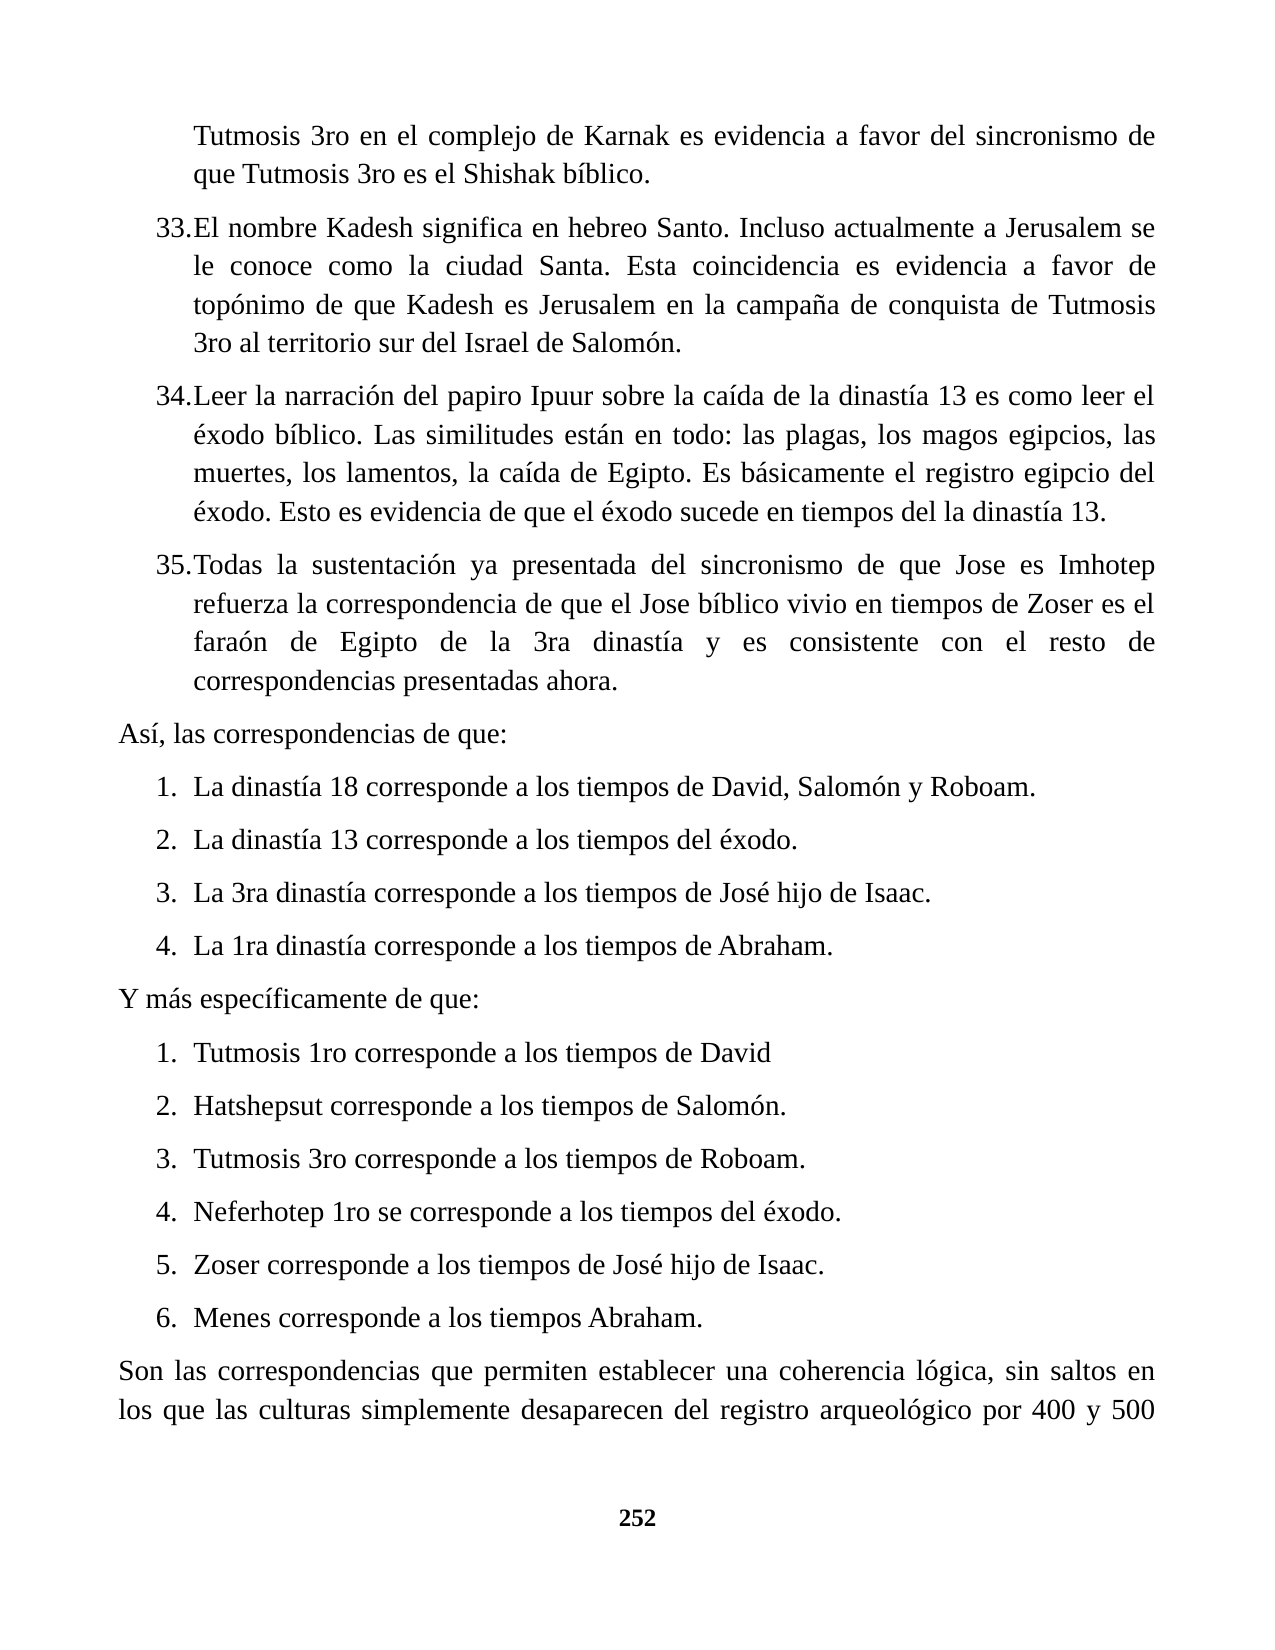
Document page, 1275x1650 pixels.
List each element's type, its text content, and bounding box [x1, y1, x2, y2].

list Todas la sustentación ya presentada del sincronismo de que Jose es Imhotep refuerza la correspondencia de que el Jose bíblico vivio en tiempos de Zoser es el faraón de Egipto de la 3ra dinastía y es consistente con el resto de correspondencias presentadas ahora. [156, 547, 1157, 696]
list Zoser corresponde a los tiempos de José hijo de Isaac. [156, 1247, 1157, 1281]
list Tutmosis 3ro corresponde a los tiempos de Roboam. [156, 1141, 1157, 1174]
list La dinastía 13 corresponde a los tiempos del éxodo. [156, 822, 1157, 856]
list La 1ra dinastía corresponde a los tiempos de Abraham. [156, 928, 1157, 962]
list Neferhotep 1ro se corresponde a los tiempos del éxodo. [156, 1194, 1157, 1228]
list Tutmosis 3ro en el complejo de Karnak es evidencia a favor del sincronismo de que Tutmosis 3ro es el Shishak bíblico. [156, 118, 1157, 190]
list Leer la narración del papiro Ipuur sobre la caída de la dinastía 13 es como leer el éxodo bíblico. Las similitudes están en todo: las plagas, los magos egipcios, las muertes, los lamentos, la caída de Egipto. Es básicamente el registro egipcio del éxodo. Esto es evidencia de que el éxodo sucede en tiempos del la dinastía 13. [156, 378, 1157, 528]
text Así, las correspondencias de que: [118, 716, 1157, 749]
list Menes corresponde a los tiempos Abraham. [156, 1300, 1157, 1334]
list La dinastía 18 corresponde a los tiempos de David, Salomón y Roboam. [156, 769, 1157, 803]
text Son las correspondencias que permiten establecer una coherencia lógica, sin saltos en los que las culturas simplemente desaparecen del registro arqueológico por 400 y 500 [118, 1353, 1157, 1426]
text Y más específicamente de que: [118, 982, 1157, 1015]
list Hatshepsut corresponde a los tiempos de Salomón. [156, 1088, 1157, 1121]
list Tutmosis 1ro corresponde a los tiempos de David [156, 1035, 1157, 1068]
list El nombre Kadesh significa en hebreo Santo. Incluso actualmente a Jerusalem se le conoce como la ciudad Santa. Esta coincidencia es evidencia a favor de topónimo de que Kadesh es Jerusalem en la campaña de conquista de Tutmosis 3ro al territorio sur del Israel de Salomón. [156, 210, 1157, 359]
list La 3ra dinastía corresponde a los tiempos de José hijo de Isaac. [156, 875, 1157, 909]
